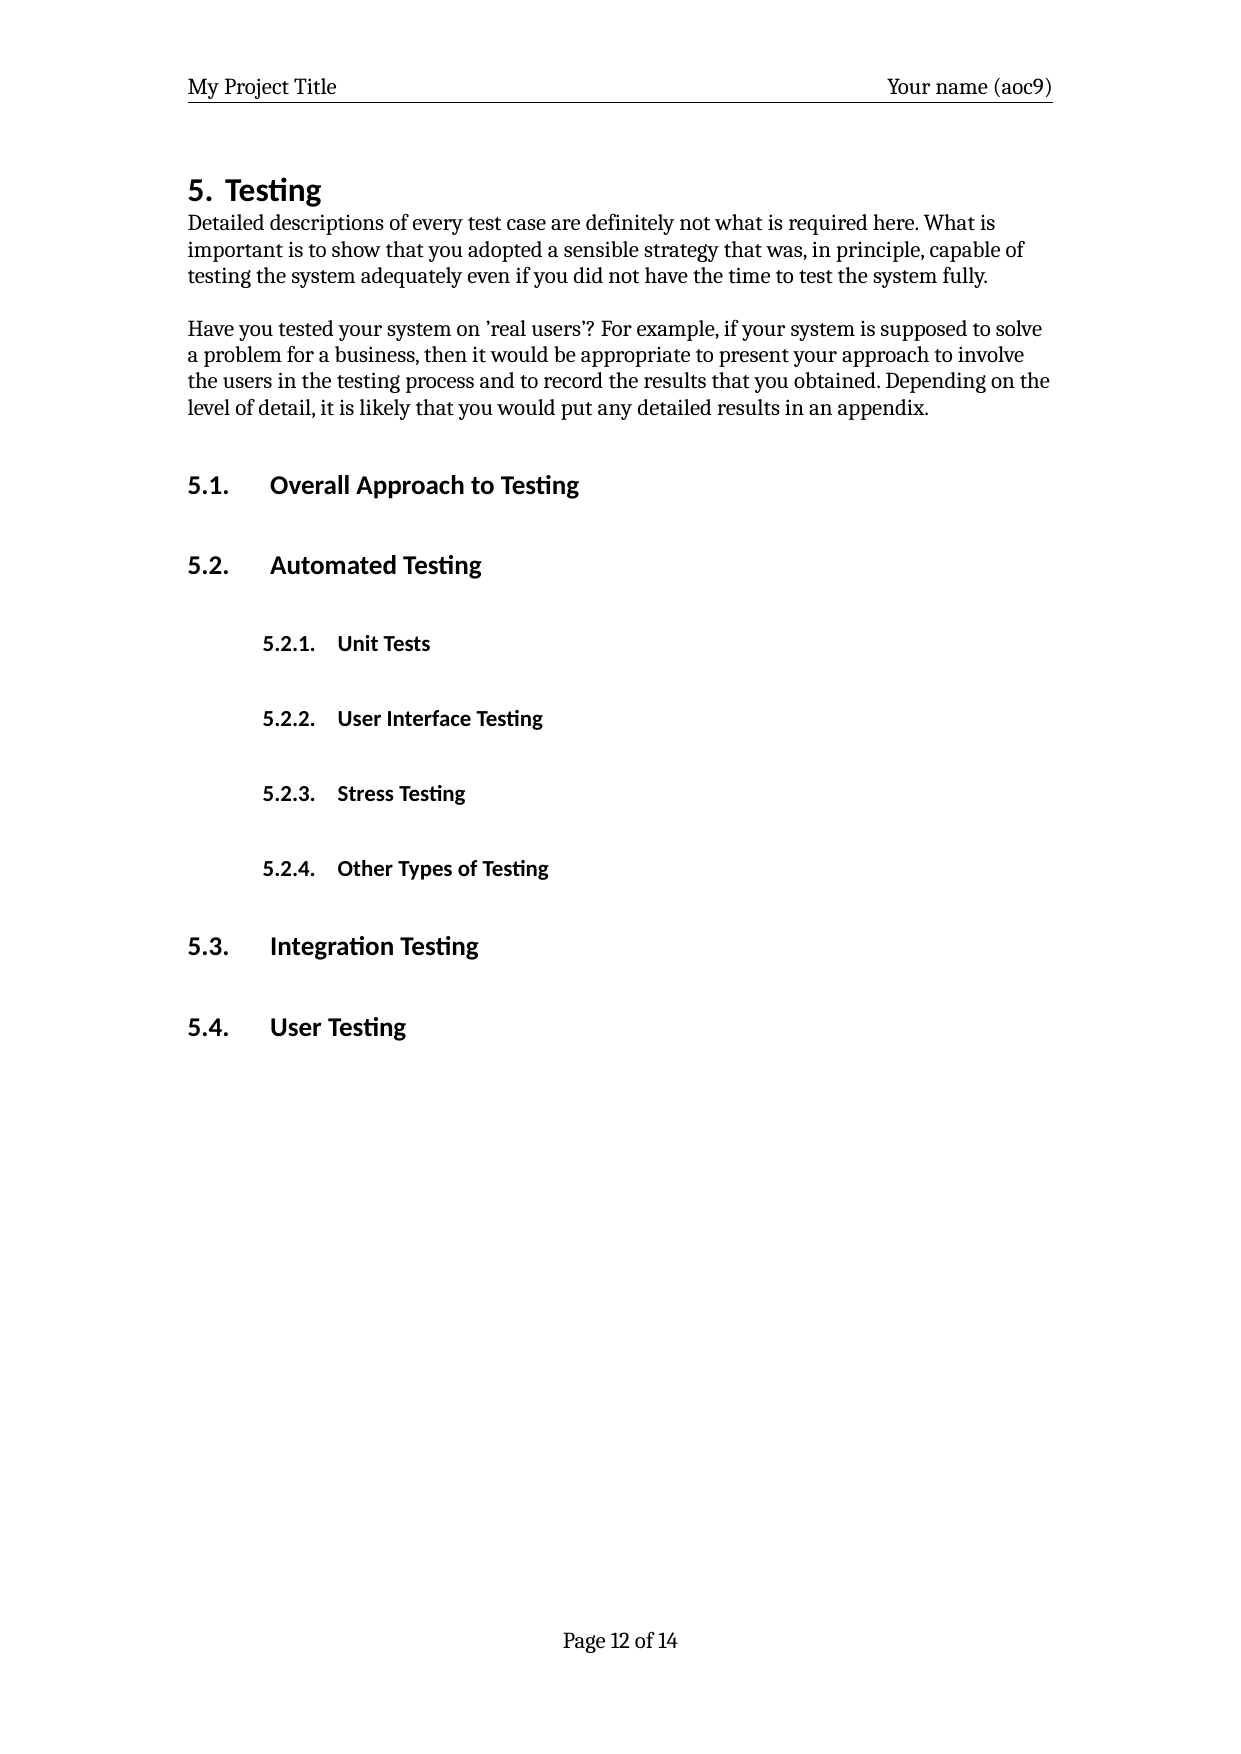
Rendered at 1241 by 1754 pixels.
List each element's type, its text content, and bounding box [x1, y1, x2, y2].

subtitle Overall Approach to Testing [187, 468, 1053, 501]
subtitle Testing [187, 169, 1053, 210]
subtitle Integration Testing [187, 929, 1053, 962]
subtitle Other Types of Testing [262, 854, 1053, 882]
subtitle Automated Testing [187, 548, 1053, 581]
text Have you tested your system on ’real users’? For example, if your system is supposed to solve a problem for a business, then it would be appropriate to present your approach to involve the users in the testing process and to record the results that you obtained. Depending on the level of detail, it is likely that you would put any detailed results in an appendix. [187, 316, 1053, 421]
subtitle User Interface Testing [262, 704, 1053, 732]
subtitle Stress Testing [262, 779, 1053, 807]
text Detailed descriptions of every test case are definitely not what is required here. What is important is to show that you adopted a sensible strategy that was, in principle, capable of testing the system adequately even if you did not have the time to test the system fully. [187, 210, 1053, 289]
subtitle User Testing [187, 1010, 1053, 1043]
subtitle Unit Tests [262, 629, 1053, 657]
